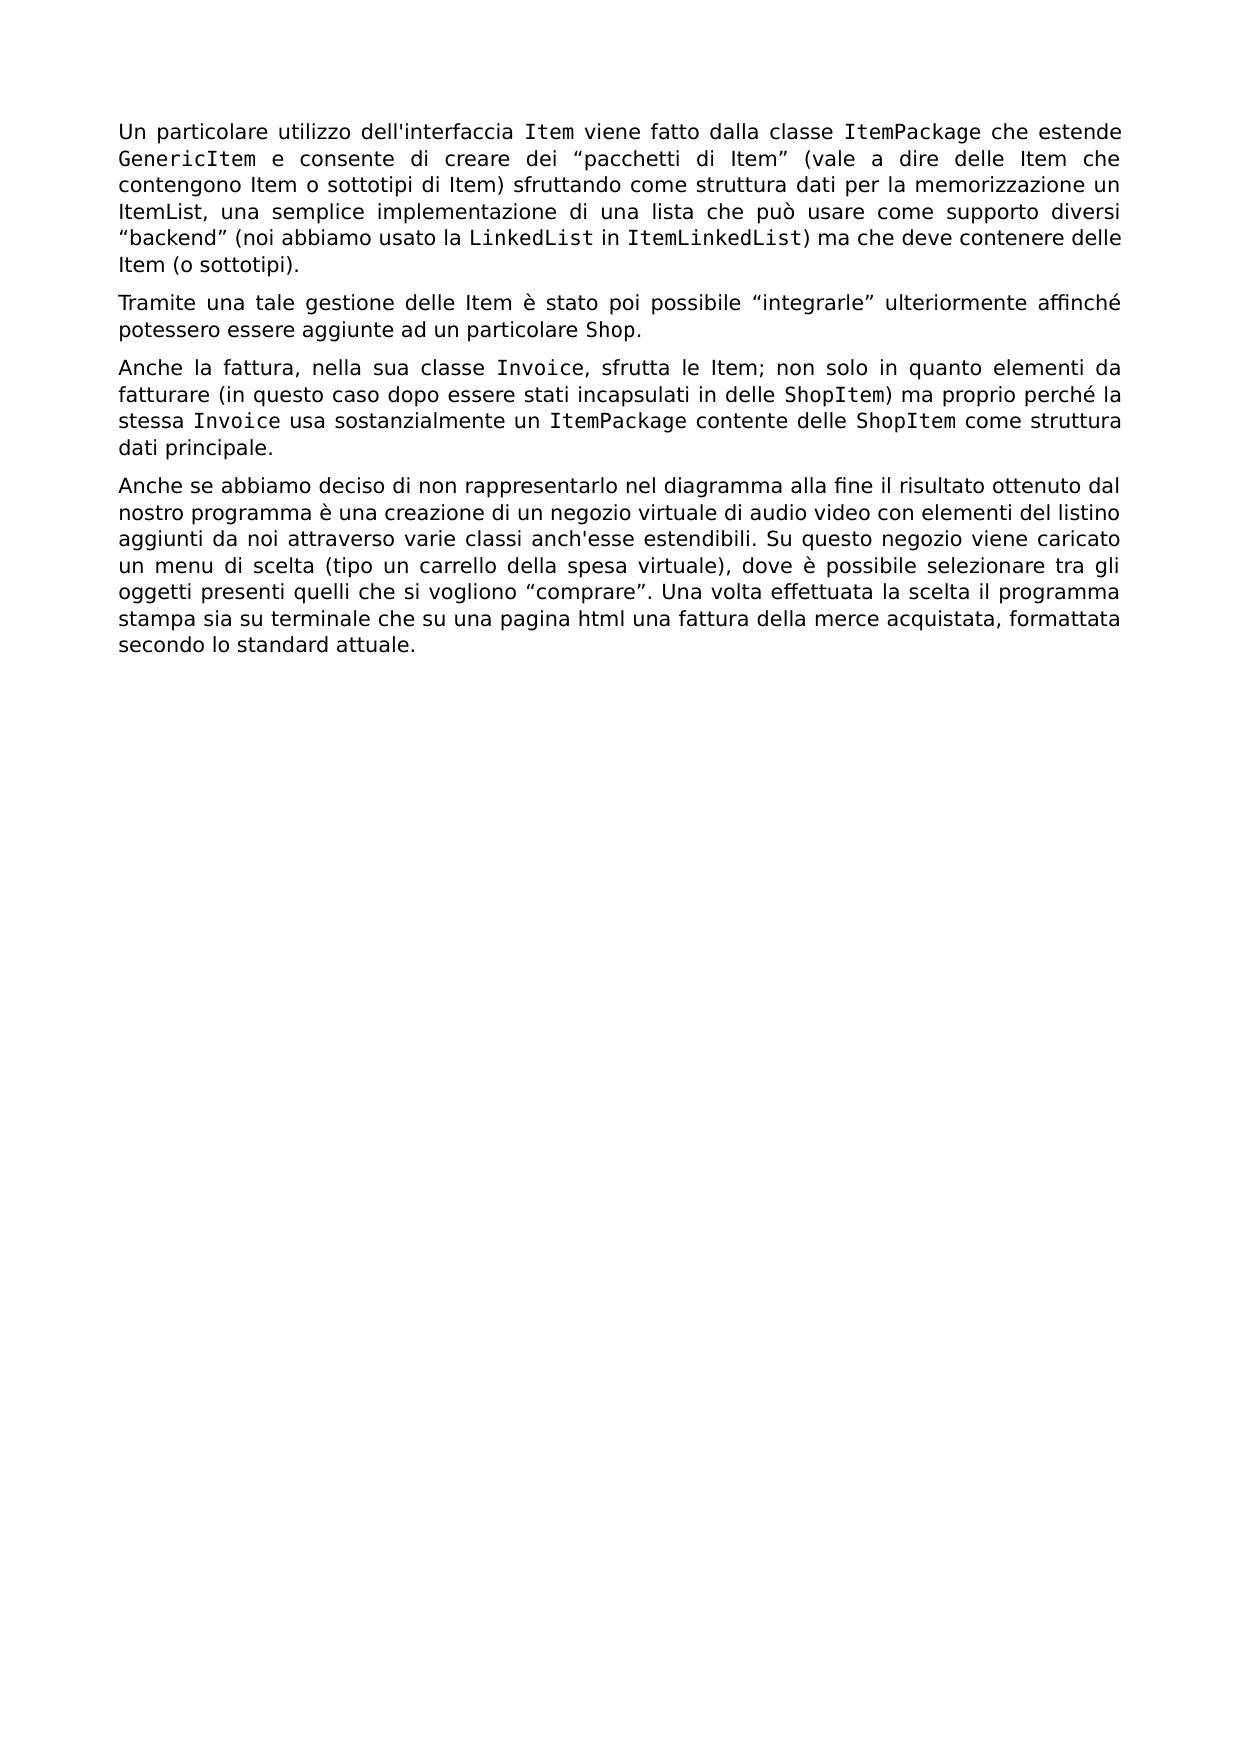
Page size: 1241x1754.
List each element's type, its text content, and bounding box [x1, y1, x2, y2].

text Tramite una tale gestione delle Item è stato poi possibile “integrarle” ulteriormente affinché potessero essere aggiunte ad un particolare Shop. [118, 289, 1122, 342]
text Anche la fattura, nella sua classe Invoice, sfrutta le Item; non solo in quanto elementi da fatturare (in questo caso dopo essere stati incapsulati in delle ShopItem) ma proprio perché la stessa Invoice usa sostanzialmente un ItemPackage contente delle ShopItem come struttura dati principale. [118, 354, 1122, 460]
text Un particolare utilizzo dell'interfaccia Item viene fatto dalla classe ItemPackage che estende GenericItem e consente di creare dei “pacchetti di Item” (vale a dire delle Item che contengono Item o sottotipi di Item) sfruttando come struttura dati per la memorizzazione un ItemList, una semplice implementazione di una lista che può usare come supporto diversi “backend” (noi abbiamo usato la LinkedList in ItemLinkedList) ma che deve contenere delle Item (o sottotipi). [118, 118, 1122, 277]
text Anche se abbiamo deciso di non rappresentarlo nel diagramma alla fine il risultato ottenuto dal nostro programma è una creazione di un negozio virtuale di audio video con elementi del listino aggiunti da noi attraverso varie classi anch'esse estendibili. Su questo negozio viene caricato un menu di scelta (tipo un carrello della spesa virtuale), dove è possibile selezionare tra gli oggetti presenti quelli che si vogliono “comprare”. Una volta effettuata la scelta il programma stampa sia su terminale che su una pagina html una fattura della merce acquistata, formattata secondo lo standard attuale. [118, 472, 1122, 658]
